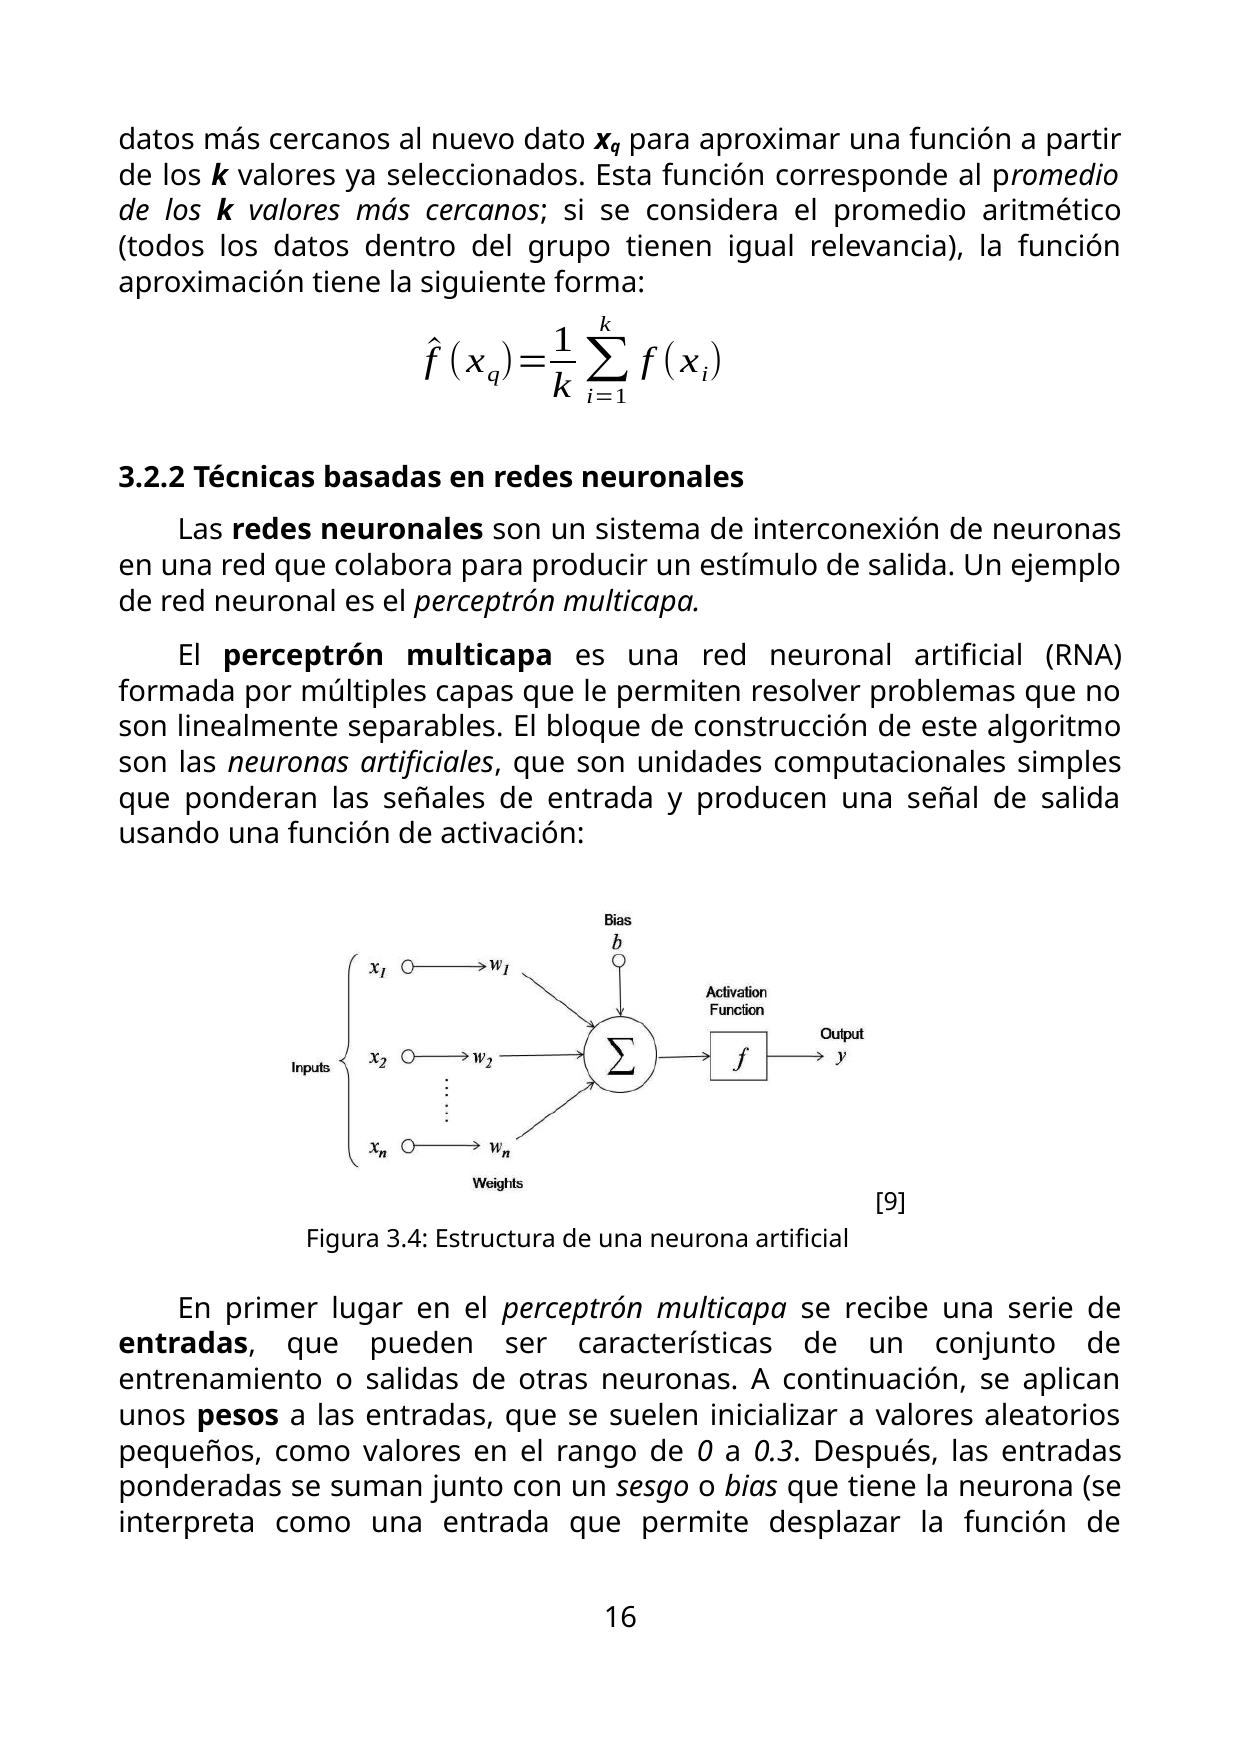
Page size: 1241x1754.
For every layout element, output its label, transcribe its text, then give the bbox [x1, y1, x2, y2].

text Figura 3.4: Estructura de una neurona artificial [280, 1204, 875, 1254]
text datos más cercanos al nuevo dato xq para aproximar una función a partir de los k valores ya seleccionados. Esta función corresponde al promedio de los k valores más cercanos; si se considera el promedio aritmético (todos los datos dentro del grupo tienen igual relevancia), la función aproximación tiene la siguiente forma: [118, 118, 1122, 301]
text [9] [875, 1184, 1122, 1218]
text En primer lugar en el perceptrón multicapa se recibe una serie de entradas, que pueden ser características de un conjunto de entrenamiento o salidas de otras neuronas. A continuación, se aplican unos pesos a las entradas, que se suelen inicializar a valores aleatorios pequeños, como valores en el rango de 0 a 0.3. Después, las entradas ponderadas se suman junto con un sesgo o bias que tiene la neurona (se interpreta como una entrada que permite desplazar la función de [118, 1287, 1122, 1541]
text Las redes neuronales son un sistema de interconexión de neuronas en una red que colabora para producir un estímulo de salida. Un ejemplo de red neuronal es el perceptrón multicapa. [118, 508, 1122, 619]
text El perceptrón multicapa es una red neuronal artificial (RNA) formada por múltiples capas que le permiten resolver problemas que no son linealmente separables. El bloque de construcción de este algoritmo son las neuronas artificiales, que son unidades computacionales simples que ponderan las señales de entrada y producen una señal de salida usando una función de activación: [118, 634, 1122, 852]
picture [279, 887, 875, 1204]
subtitle Técnicas basadas en redes neuronales [118, 456, 1122, 496]
text [118, 1184, 280, 1218]
